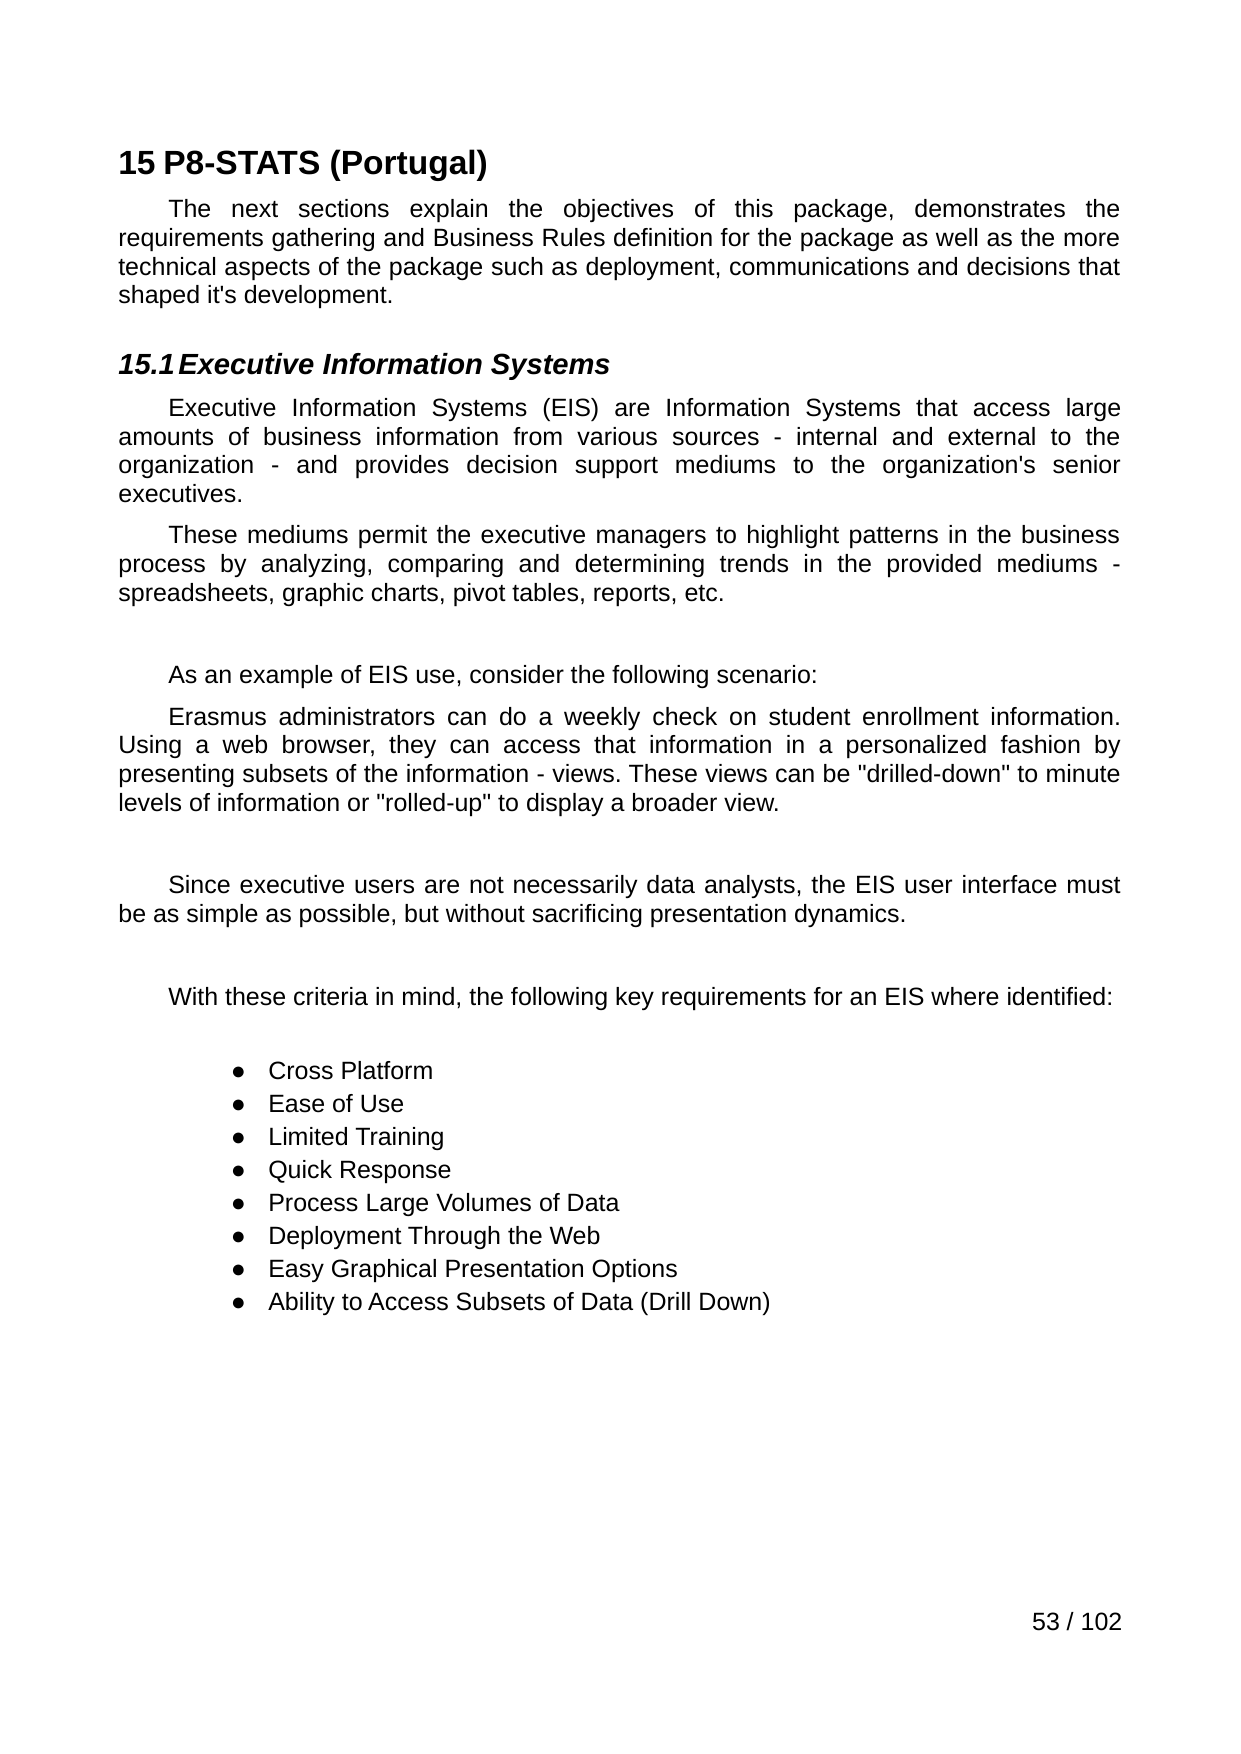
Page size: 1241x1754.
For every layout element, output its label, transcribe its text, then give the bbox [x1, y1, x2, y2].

list Ability to Access Subsets of Data (Drill Down) [231, 1287, 1122, 1316]
text These mediums permit the executive managers to highlight patterns in the business process by analyzing, comparing and determining trends in the provided mediums - spreadsheets, graphic charts, pivot tables, reports, etc. [118, 520, 1122, 607]
text Erasmus administrators can do a weekly check on student enrollment information. Using a web browser, they can access that information in a personalized fashion by presenting subsets of the information - views. These views can be "drilled-down" to minute levels of information or "rolled-up" to display a broader view. [118, 702, 1122, 817]
list Limited Training [231, 1122, 1122, 1151]
text As an example of EIS use, consider the following scenario: [118, 660, 1122, 689]
list Process Large Volumes of Data [231, 1188, 1122, 1217]
text Since executive users are not necessarily data analysts, the EIS user interface must be as simple as possible, but without sacrificing presentation dynamics. [118, 870, 1122, 928]
subtitle Executive Information Systems [118, 347, 1122, 380]
list Quick Response [231, 1155, 1122, 1184]
subtitle P8-STATS (Portugal) [118, 143, 1122, 182]
list Cross Platform [231, 1056, 1122, 1084]
text Executive Information Systems (EIS) are Information Systems that access large amounts of business information from various sources - internal and external to the organization - and provides decision support mediums to the organization's senior executives. [118, 393, 1122, 508]
list Deployment Through the Web [231, 1221, 1122, 1250]
list Easy Graphical Presentation Options [231, 1254, 1122, 1283]
text The next sections explain the objectives of this package, demonstrates the requirements gathering and Business Rules definition for the package as well as the more technical aspects of the package such as deployment, communications and decisions that shaped it's development. [118, 194, 1122, 309]
text With these criteria in mind, the following key requirements for an EIS where identified: [118, 982, 1122, 1010]
list Ease of Use [231, 1089, 1122, 1118]
